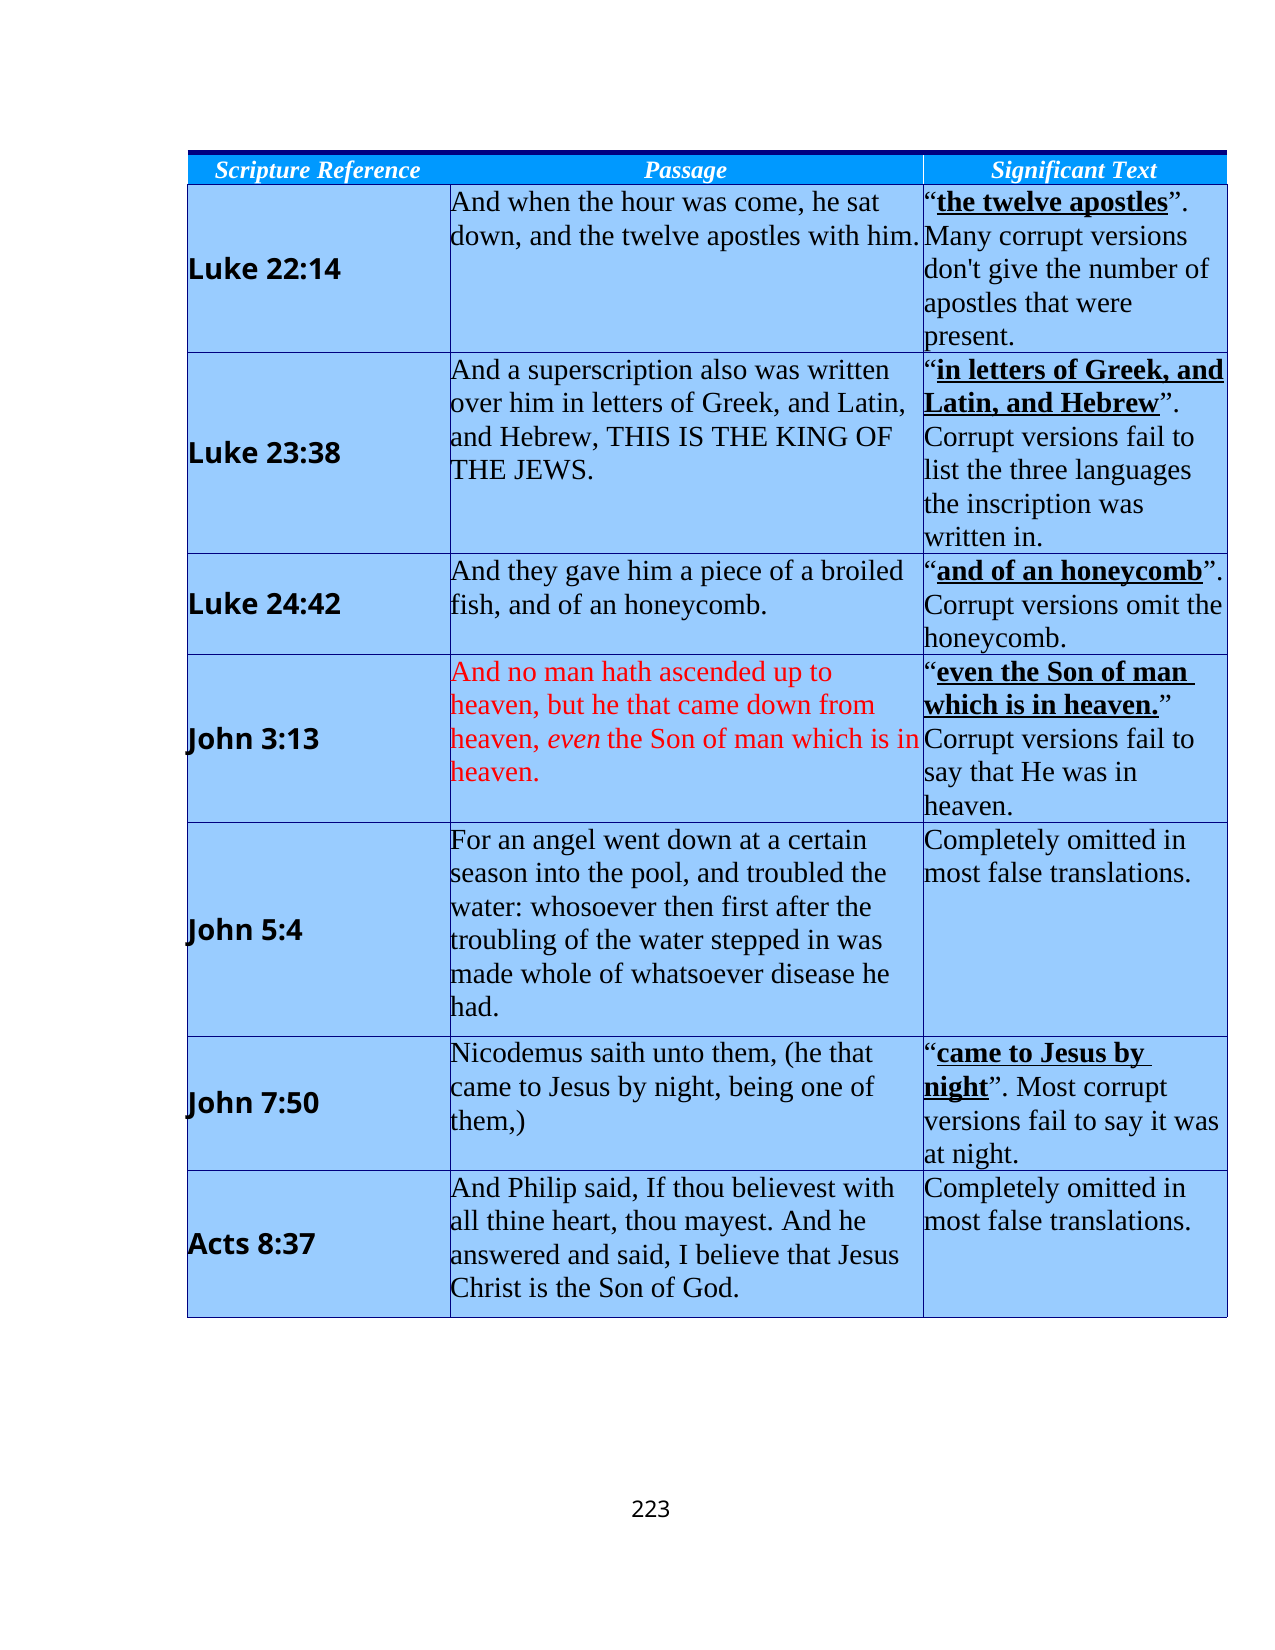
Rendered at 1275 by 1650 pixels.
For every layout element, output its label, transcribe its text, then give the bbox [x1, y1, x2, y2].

table_cell Nicodemus saith unto them, (he that came to Jesus by night, being one of them,) [451, 1037, 923, 1170]
table_cell “came to Jesus by night”. Most corrupt versions fail to say it was at night. [924, 1037, 1227, 1170]
table_header Significant Text [924, 155, 1227, 184]
table_header Scripture Reference [188, 155, 450, 184]
table_cell Luke 24:42 [188, 554, 450, 654]
table_header Passage [450, 155, 923, 184]
table_cell John 7:50 [188, 1037, 450, 1170]
table_cell Luke 22:14 [188, 185, 450, 352]
table_cell And they gave him a piece of a broiled fish, and of an honeycomb. [451, 554, 923, 654]
table_cell Acts 8:37 [188, 1171, 450, 1317]
table_cell For an angel went down at a certain season into the pool, and troubled the water: whosoever then first after the troubling of the water stepped in was made whole of whatsoever disease he had. [451, 823, 923, 1036]
table_cell Luke 23:38 [188, 353, 450, 553]
table_cell And a superscription also was written over him in letters of Greek, and Latin, and Hebrew, THIS IS THE KING OF THE JEWS. [451, 353, 923, 553]
table_cell Completely omitted in most false translations. [924, 823, 1227, 1036]
table_cell “the twelve apostles”. Many corrupt versions don't give the number of apostles that were present. [924, 185, 1227, 352]
table_cell “and of an honeycomb”. Corrupt versions omit the honeycomb. [924, 554, 1227, 654]
table_cell And when the hour was come, he sat down, and the twelve apostles with him. [451, 185, 923, 352]
table_cell And Philip said, If thou believest with all thine heart, thou mayest. And he answered and said, I believe that Jesus Christ is the Son of God. [451, 1171, 923, 1317]
table_cell “in letters of Greek, and Latin, and Hebrew”. Corrupt versions fail to list the three languages the inscription was written in. [924, 353, 1227, 553]
table_cell Completely omitted in most false translations. [924, 1171, 1227, 1317]
table_cell John 5:4 [188, 823, 450, 1036]
table_cell John 3:13 [188, 655, 450, 822]
table_cell And no man hath ascended up to heaven, but he that came down from heaven, even the Son of man which is in heaven. [451, 655, 923, 822]
table_cell “even the Son of man which is in heaven.” Corrupt versions fail to say that He was in heaven. [924, 655, 1227, 822]
